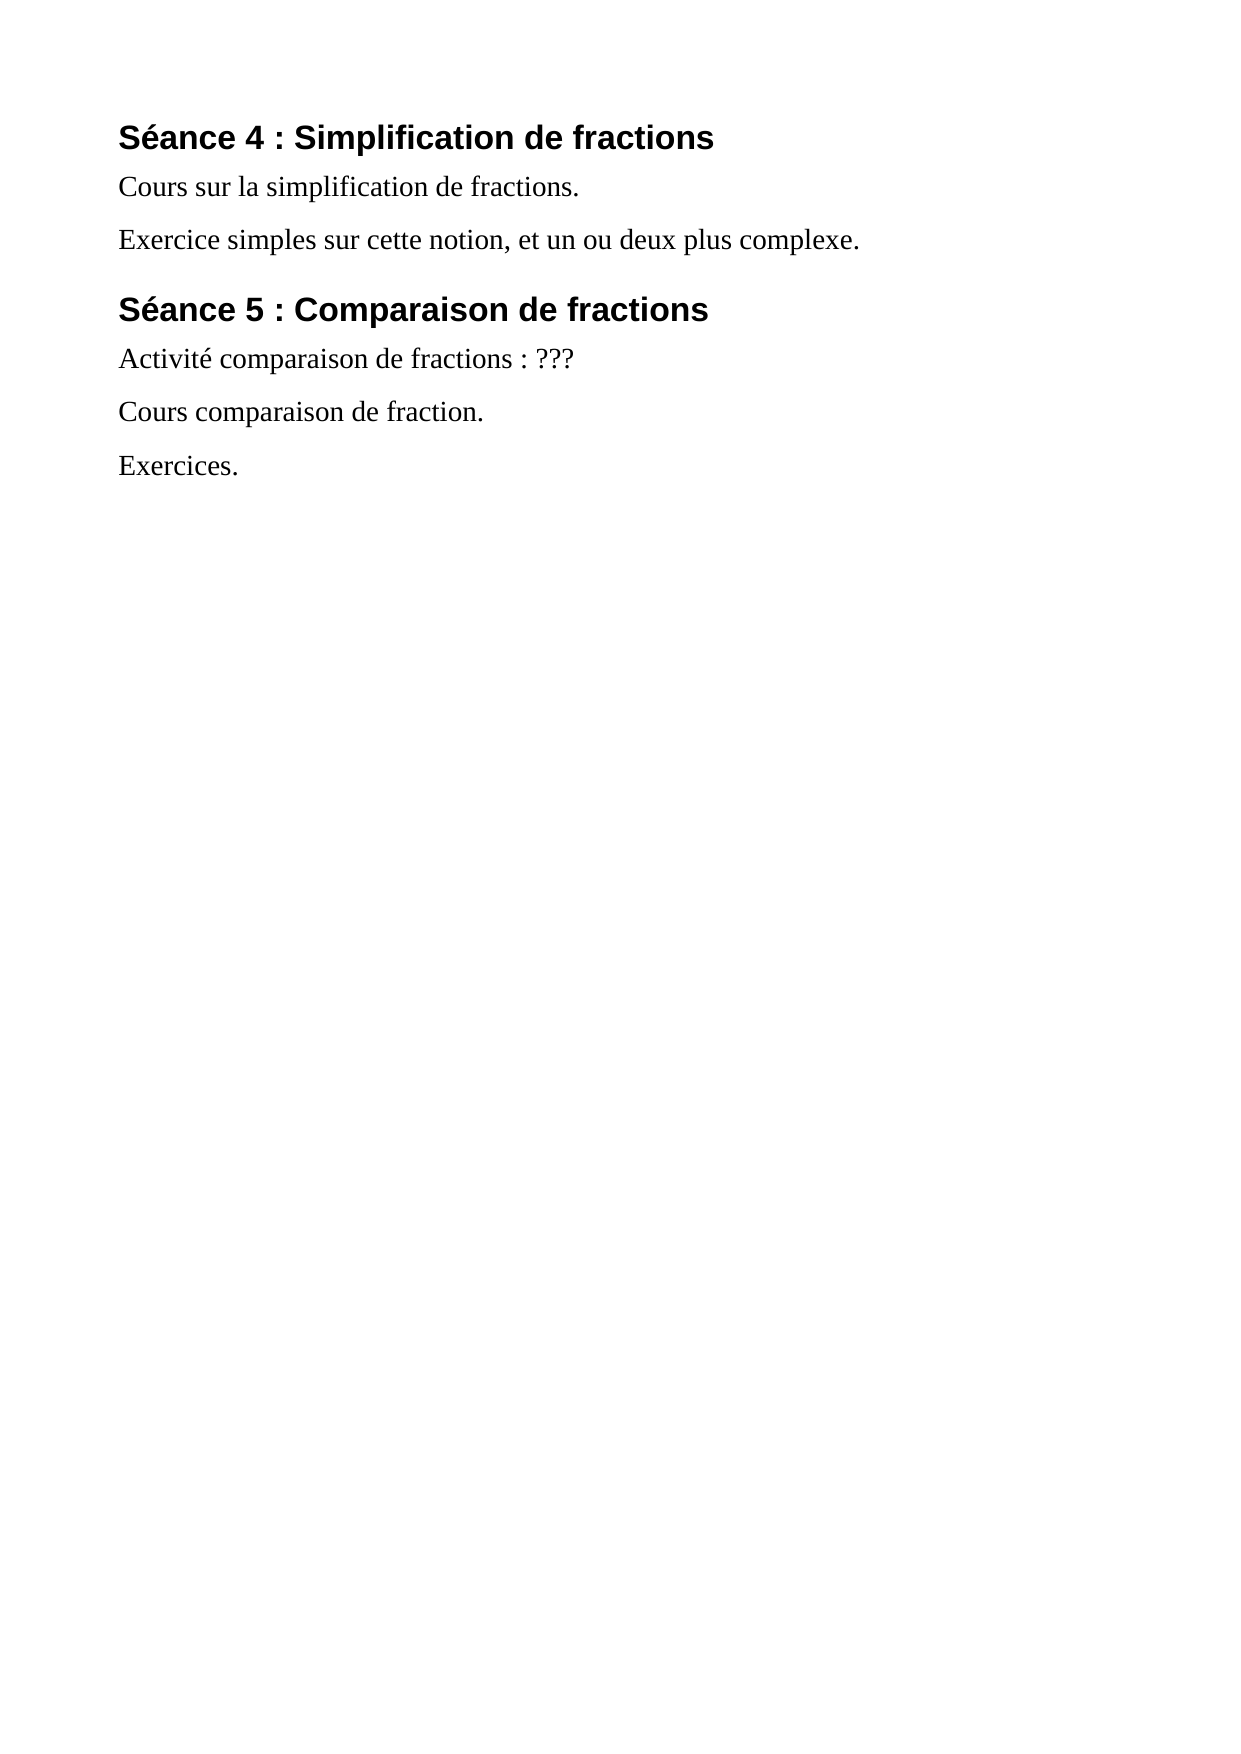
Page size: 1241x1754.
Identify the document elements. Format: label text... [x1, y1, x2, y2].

text Exercice simples sur cette notion, et un ou deux plus complexe. [118, 222, 1122, 256]
subtitle Séance 5 : Comparaison de fractions [118, 290, 1122, 329]
text Exercices. [118, 448, 1122, 481]
text Cours sur la simplification de fractions. [118, 169, 1122, 203]
text Activité comparaison de fractions : ??? [118, 341, 1122, 375]
text Cours comparaison de fraction. [118, 394, 1122, 428]
subtitle Séance 4 : Simplification de fractions [118, 118, 1122, 157]
